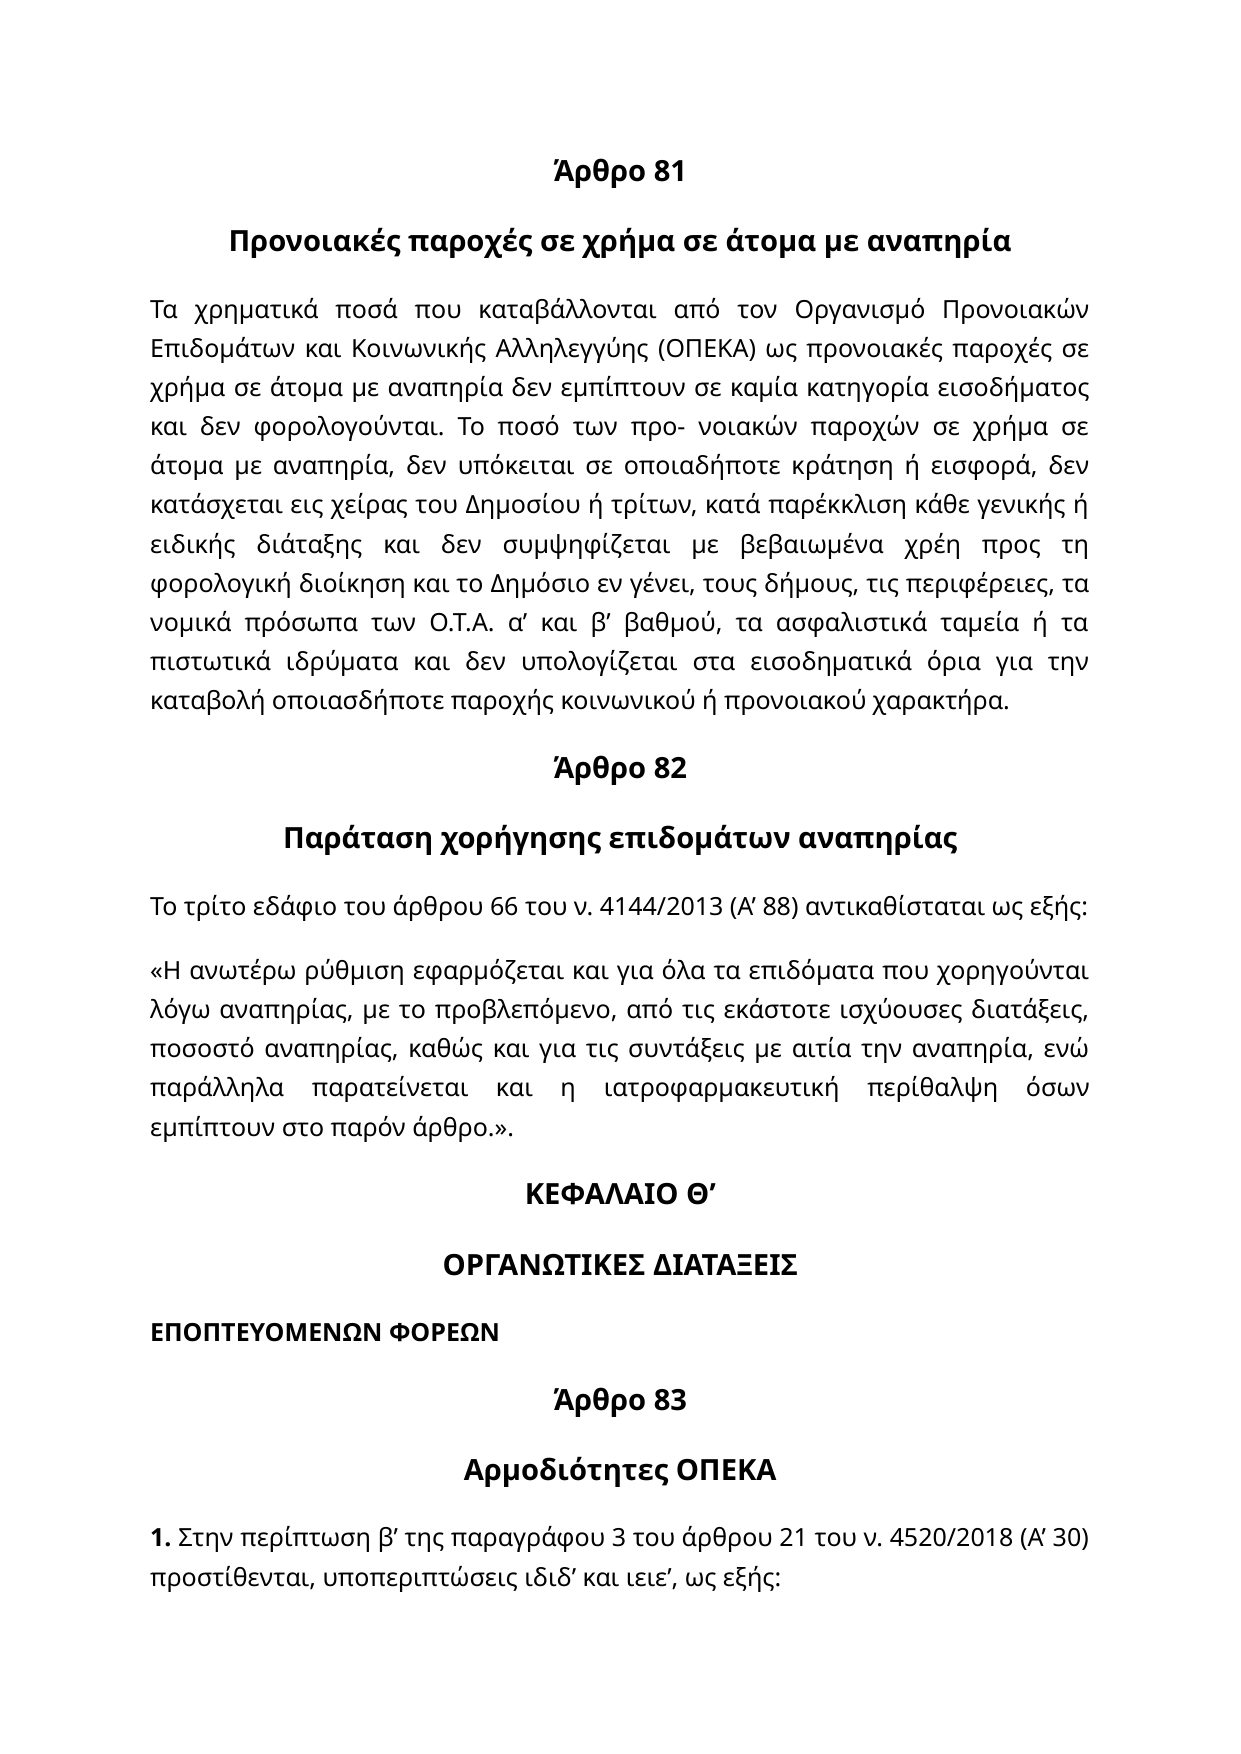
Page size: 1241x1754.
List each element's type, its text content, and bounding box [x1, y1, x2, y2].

text Τα χρηματικά ποσά που καταβάλλονται από τον Οργανισμό Προνοιακών Επιδομάτων και Κοινωνικής Αλληλεγγύης (ΟΠΕΚΑ) ως προνοιακές παροχές σε χρήμα σε άτομα με αναπηρία δεν εμπίπτουν σε καμία κατηγορία εισοδήματος και δεν φορολογούνται. Το ποσό των προ- νοιακών παροχών σε χρήμα σε άτομα με αναπηρία, δεν υπόκειται σε οποιαδήποτε κράτηση ή εισφορά, δεν κατάσχεται εις χείρας του Δημοσίου ή τρίτων, κατά παρέκκλιση κάθε γενικής ή ειδικής διάταξης και δεν συμψηφίζεται με βεβαιωμένα χρέη προς τη φορολογική διοίκηση και το Δημόσιο εν γένει, τους δήμους, τις περιφέρειες, τα νομικά πρόσωπα των Ο.Τ.Α. α’ και β’ βαθμού, τα ασφαλιστικά ταμεία ή τα πιστωτικά ιδρύματα και δεν υπολογίζεται στα εισοδηματικά όρια για την καταβολή οποιασδήποτε παροχής κοινωνικού ή προνοιακού χαρακτήρα. [150, 291, 1090, 717]
text 1. Στην περίπτωση β’ της παραγράφου 3 του άρθρου 21 του ν. 4520/2018 (Α’ 30) προστίθενται, υποπεριπτώσεις ιδιδ’ και ιειε’, ως εξής: [150, 1520, 1090, 1593]
subtitle Άρθρο 83 [150, 1379, 1090, 1418]
subtitle Άρθρο 81 [150, 150, 1090, 190]
subtitle ΚΕΦΑΛΑΙΟ Θ’ [150, 1173, 1090, 1213]
subtitle Παράταση χορήγησης επιδομάτων αναπηρίας [150, 818, 1090, 857]
subtitle Προνοιακές παροχές σε χρήμα σε άτομα με αναπηρία [150, 221, 1090, 260]
text Το τρίτο εδάφιο του άρθρου 66 του ν. 4144/2013 (Α’ 88) αντικαθίσταται ως εξής: [150, 888, 1090, 922]
subtitle Αρμοδιότητες ΟΠΕΚΑ [150, 1449, 1090, 1489]
subtitle ΟΡΓΑΝΩΤΙΚΕΣ ΔΙΑΤΑΞΕΙΣ [150, 1244, 1090, 1284]
subtitle Άρθρο 82 [150, 747, 1090, 787]
text ΕΠΟΠΤΕΥΟΜΕΝΩΝ ΦΟΡΕΩΝ [150, 1314, 1090, 1349]
text «Η ανωτέρω ρύθμιση εφαρμόζεται και για όλα τα επιδόματα που χορηγούνται λόγω αναπηρίας, με το προβλεπόμενο, από τις εκάστοτε ισχύουσες διατάξεις, ποσοστό αναπηρίας, καθώς και για τις συντάξεις με αιτία την αναπηρία, ενώ παράλληλα παρατείνεται και η ιατροφαρμακευτική περίθαλψη όσων εμπίπτουν στο παρόν άρθρο.». [150, 952, 1090, 1143]
